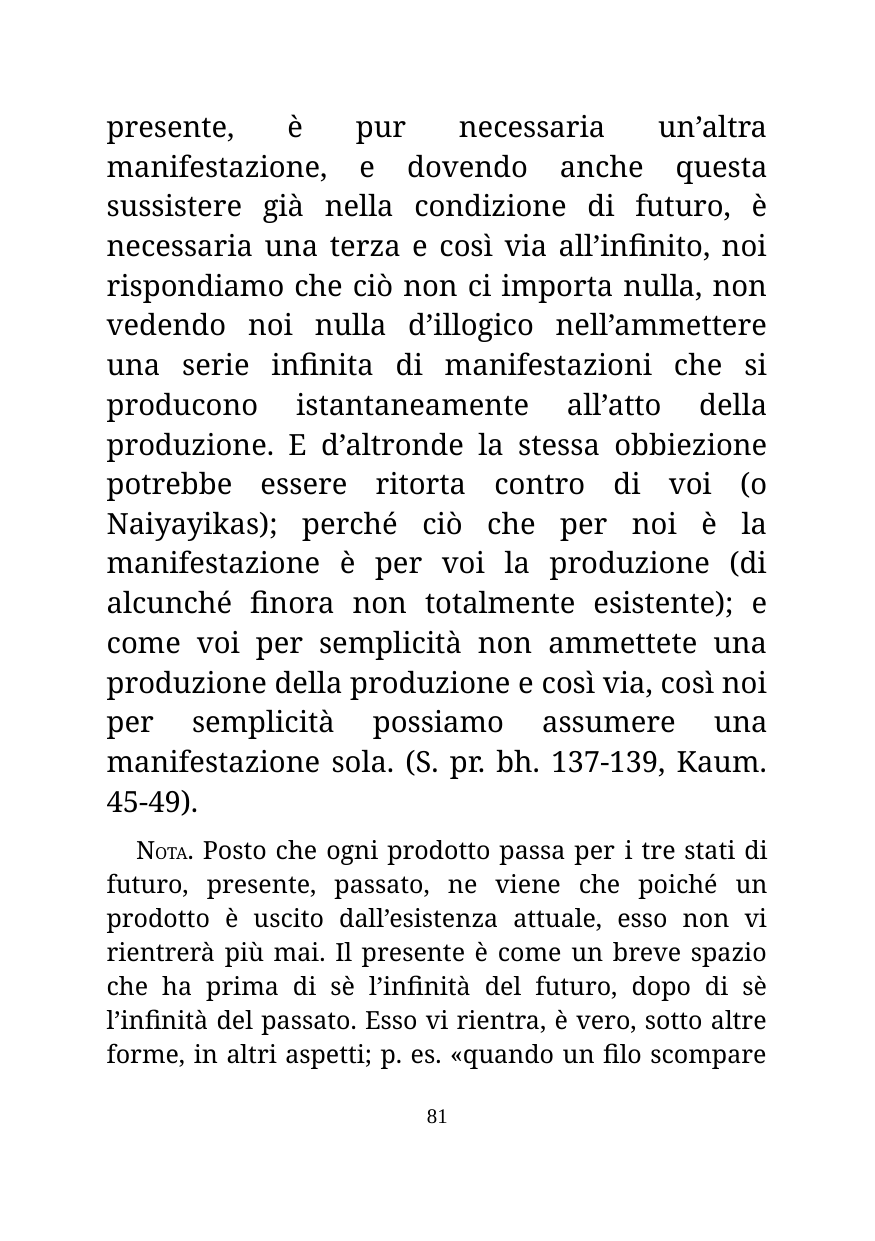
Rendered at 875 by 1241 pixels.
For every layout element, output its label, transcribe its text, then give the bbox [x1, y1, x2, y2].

text presente, è pur necessaria un’altra manifestazione, e dovendo anche questa sussistere già nella condizione di futuro, è necessaria una terza e così via all’infinito, noi rispondiamo che ciò non ci importa nulla, non vedendo noi nulla d’illogico nell’ammettere una serie infinita di manifestazioni che si producono istantaneamente all’atto della produzione. E d’altronde la stessa obbiezione potrebbe essere ritorta contro di voi (o Naiyayikas); perché ciò che per noi è la manifestazione è per voi la produzione (di alcunché finora non totalmente esistente); e come voi per semplicità non ammettete una produzione della produzione e così via, così noi per semplicità possiamo assumere una manifestazione sola. (S. pr. bh. 137-139, Kaum. 45-49). [106, 106, 768, 821]
text Nota. Posto che ogni prodotto passa per i tre stati di futuro, presente, passato, ne viene che poiché un prodotto è uscito dall’esistenza attuale, esso non vi rientrerà più mai. Il presente è come un breve spazio che ha prima di sè l’infinità del futuro, dopo di sè l’infinità del passato. Esso vi rientra, è vero, sotto altre forme, in altri aspetti; p. es. «quando un filo scompare [106, 832, 768, 1071]
